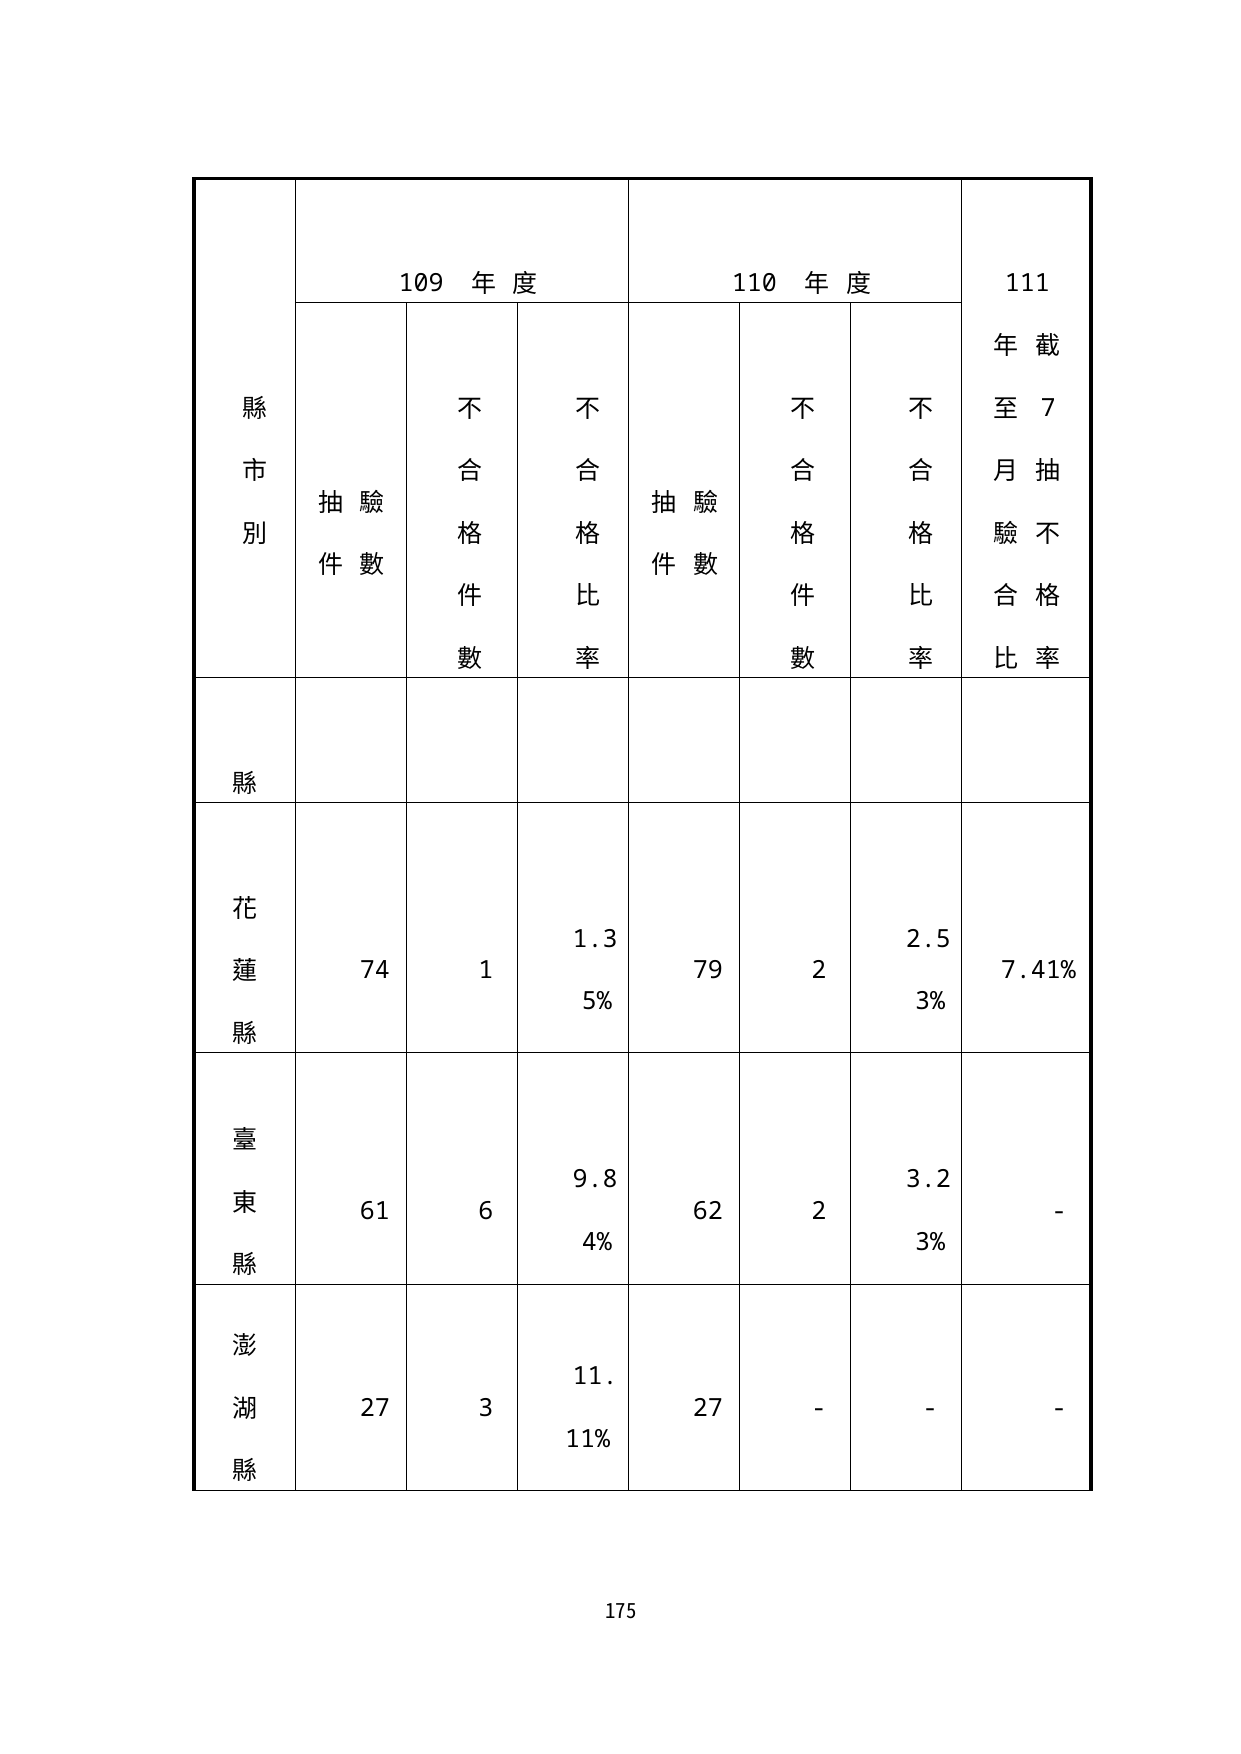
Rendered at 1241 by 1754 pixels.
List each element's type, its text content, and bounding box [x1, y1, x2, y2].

table_cell [962, 678, 1089, 802]
table_cell 27 [296, 1285, 406, 1490]
table_cell 62 [629, 1053, 739, 1283]
table_cell 抽驗件數 [629, 303, 739, 677]
table_cell [851, 678, 961, 802]
table_cell 11.11% [518, 1285, 628, 1490]
table_cell 1 [407, 803, 517, 1052]
table_cell 縣 [196, 678, 295, 802]
table_header 110年度 [629, 180, 961, 302]
table_cell 3 [407, 1285, 517, 1490]
table_cell 6 [407, 1053, 517, 1283]
table_cell [740, 678, 850, 802]
table_cell - [851, 1285, 961, 1490]
table_cell 抽驗件數 [296, 303, 406, 677]
table_cell 花蓮縣 [196, 803, 295, 1052]
table_cell - [962, 1053, 1089, 1283]
table_cell 不合格件數 [407, 303, 517, 677]
table_cell 不合格比率 [851, 303, 961, 677]
table_cell [407, 678, 517, 802]
table_cell 臺東縣 [196, 1053, 295, 1283]
table_cell 2.53% [851, 803, 961, 1052]
table_cell 9.84% [518, 1053, 628, 1283]
table_cell 79 [629, 803, 739, 1052]
table_cell - [740, 1285, 850, 1490]
table_cell 2 [740, 1053, 850, 1283]
table_cell 27 [629, 1285, 739, 1490]
table_header 109年度 [296, 180, 628, 302]
table_cell [629, 678, 739, 802]
table_cell 不合格比率 [518, 303, 628, 677]
table_cell - [962, 1285, 1089, 1490]
table_header 縣市別 [196, 180, 295, 677]
table_header 111年截至7月抽驗不合格比率 [962, 180, 1089, 677]
table_cell 澎湖縣 [196, 1285, 295, 1490]
table_cell 2 [740, 803, 850, 1052]
table_cell [518, 678, 628, 802]
table_cell 不合格件數 [740, 303, 850, 677]
table_cell 74 [296, 803, 406, 1052]
table_cell 1.35% [518, 803, 628, 1052]
table_cell 61 [296, 1053, 406, 1283]
table_cell 7.41% [962, 803, 1089, 1052]
table_cell 3.23% [851, 1053, 961, 1283]
table_cell [296, 678, 406, 802]
